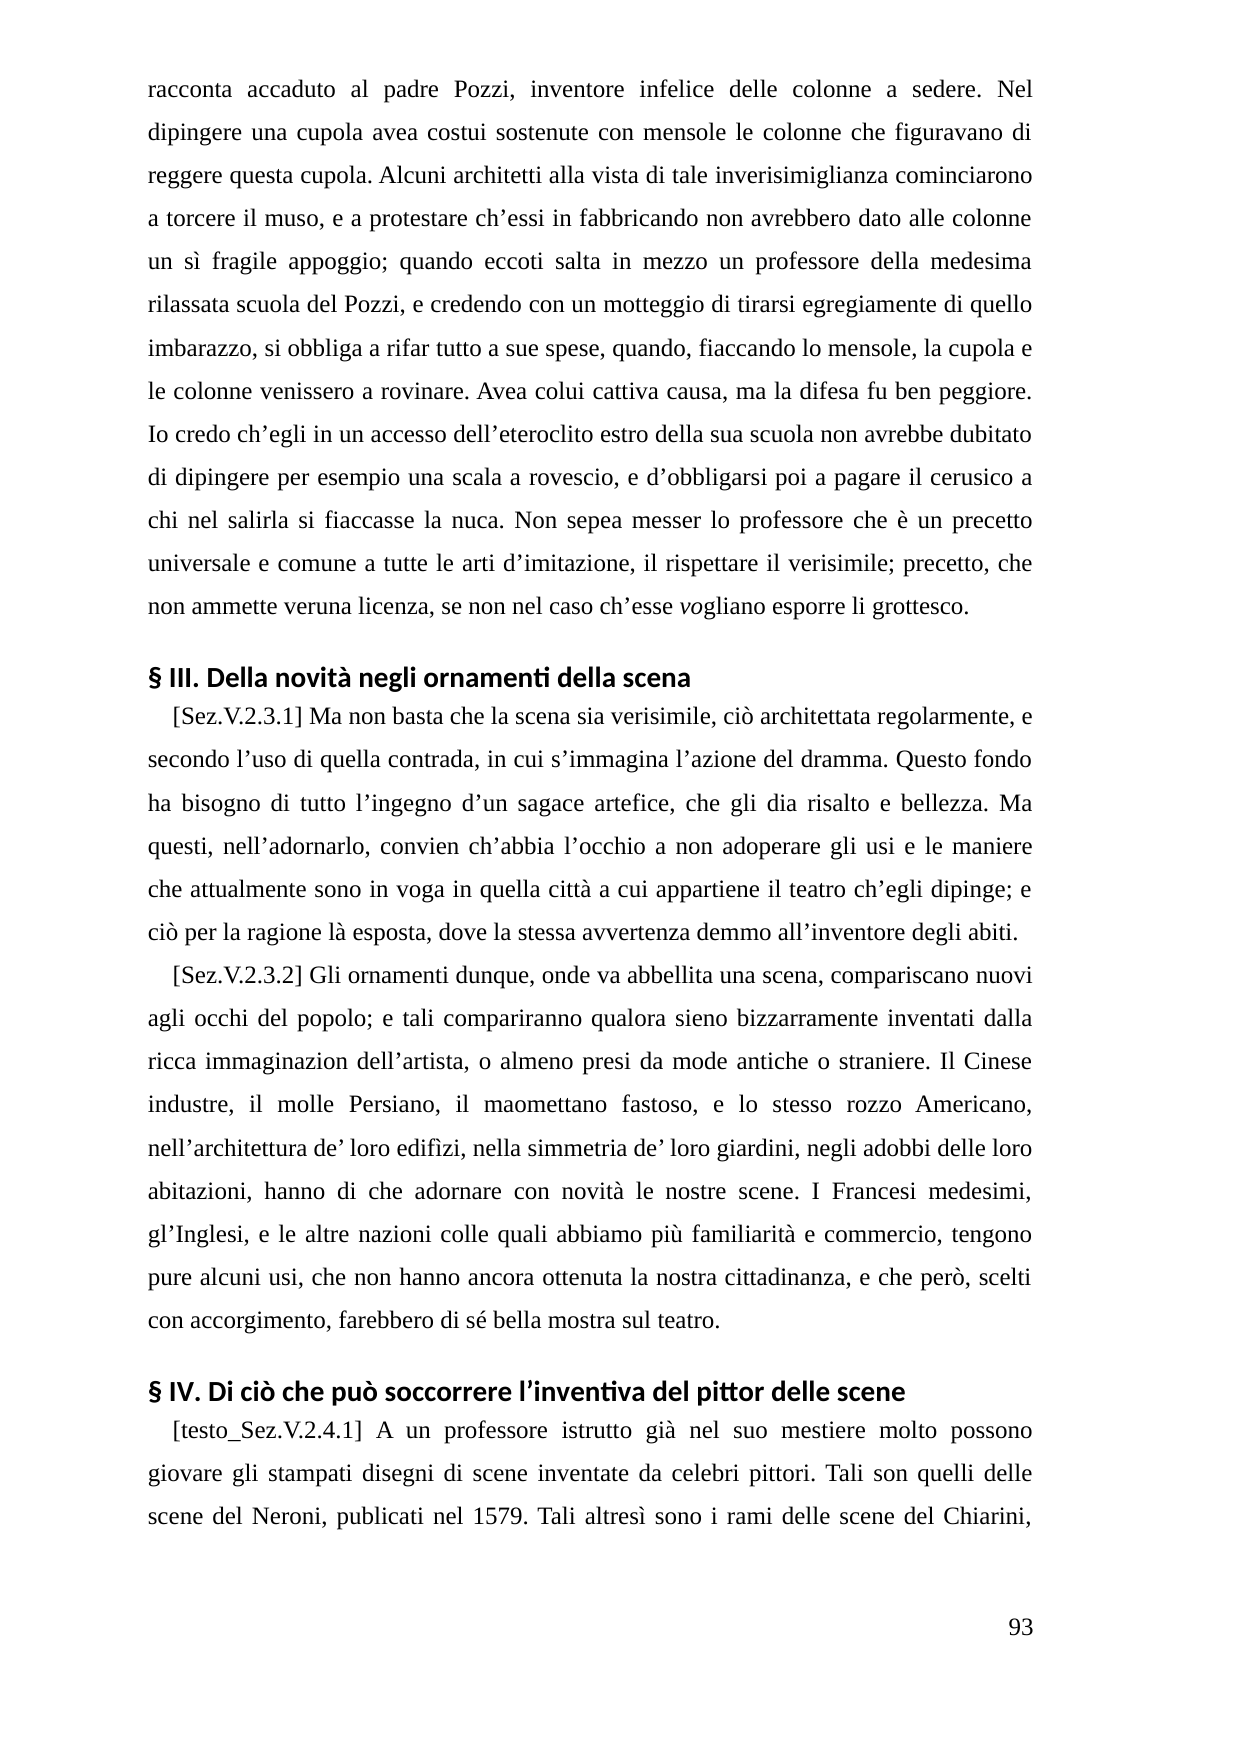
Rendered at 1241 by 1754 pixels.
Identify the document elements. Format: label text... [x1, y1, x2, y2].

subtitle § IV. Di ciò che può soccorrere l’inventiva del pittor delle scene [148, 1373, 1033, 1409]
subtitle § III. Della novità negli ornamenti della scena [148, 659, 1033, 695]
text racconta accaduto al padre Pozzi, inventore infelice delle colonne a sedere. Nel dipingere una cupola avea costui sostenute con mensole le colonne che figuravano di reggere questa cupola. Alcuni architetti alla vista di tale inverisimiglianza cominciarono a torcere il muso, e a protestare ch’essi in fabbricando non avrebbero dato alle colonne un sì fragile appoggio; quando eccoti salta in mezzo un professore della medesima rilassata scuola del Pozzi, e credendo con un motteggio di tirarsi egregiamente di quello imbarazzo, si obbliga a rifar tutto a sue spese, quando, fiaccando lo mensole, la cupola e le colonne venissero a rovinare. Avea colui cattiva causa, ma la difesa fu ben peggiore. Io credo ch’egli in un accesso dell’eteroclito estro della sua scuola non avrebbe dubitato di dipingere per esempio una scala a rovescio, e d’obbligarsi poi a pagare il cerusico a chi nel salirla si fiaccasse la nuca. Non sepea messer lo professore che è un precetto universale e comune a tutte le arti d’imitazione, il rispettare il verisimile; precetto, che non ammette veruna licenza, se non nel caso ch’esse vogliano esporre li grottesco. [148, 74, 1033, 620]
text [Sez.V.2.3.1] Ma non basta che la scena sia verisimile, ciò architettata regolarmente, e secondo l’uso di quella contrada, in cui s’immagina l’azione del dramma. Questo fondo ha bisogno di tutto l’ingegno d’un sagace artefice, che gli dia risalto e bellezza. Ma questi, nell’adornarlo, convien ch’abbia l’occhio a non adoperare gli usi e le maniere che attualmente sono in voga in quella città a cui appartiene il teatro ch’egli dipinge; e ciò per la ragione là esposta, dove la stessa avvertenza demmo all’inventore degli abiti. [148, 701, 1033, 946]
text [testo_Sez.V.2.4.1] A un professore istrutto già nel suo mestiere molto possono giovare gli stampati disegni di scene inventate da celebri pittori. Tali son quelli delle scene del Neroni, publicati nel 1579. Tali altresì sono i rami delle scene del Chiarini, [148, 1415, 1033, 1530]
text [Sez.V.2.3.2] Gli ornamenti dunque, onde va abbellita una scena, compariscano nuovi agli occhi del popolo; e tali compariranno qualora sieno bizzarramente inventati dalla ricca immaginazion dell’artista, o almeno presi da mode antiche o straniere. Il Cinese industre, il molle Persiano, il maomettano fastoso, e lo stesso rozzo Americano, nell’architettura de’ loro edifìzi, nella simmetria de’ loro giardini, negli adobbi delle loro abitazioni, hanno di che adornare con novità le nostre scene. I Francesi medesimi, gl’Inglesi, e le altre nazioni colle quali abbiamo più familiarità e commercio, tengono pure alcuni usi, che non hanno ancora ottenuta la nostra cittadinanza, e che però, scelti con accorgimento, farebbero di sé bella mostra sul teatro. [148, 960, 1033, 1334]
